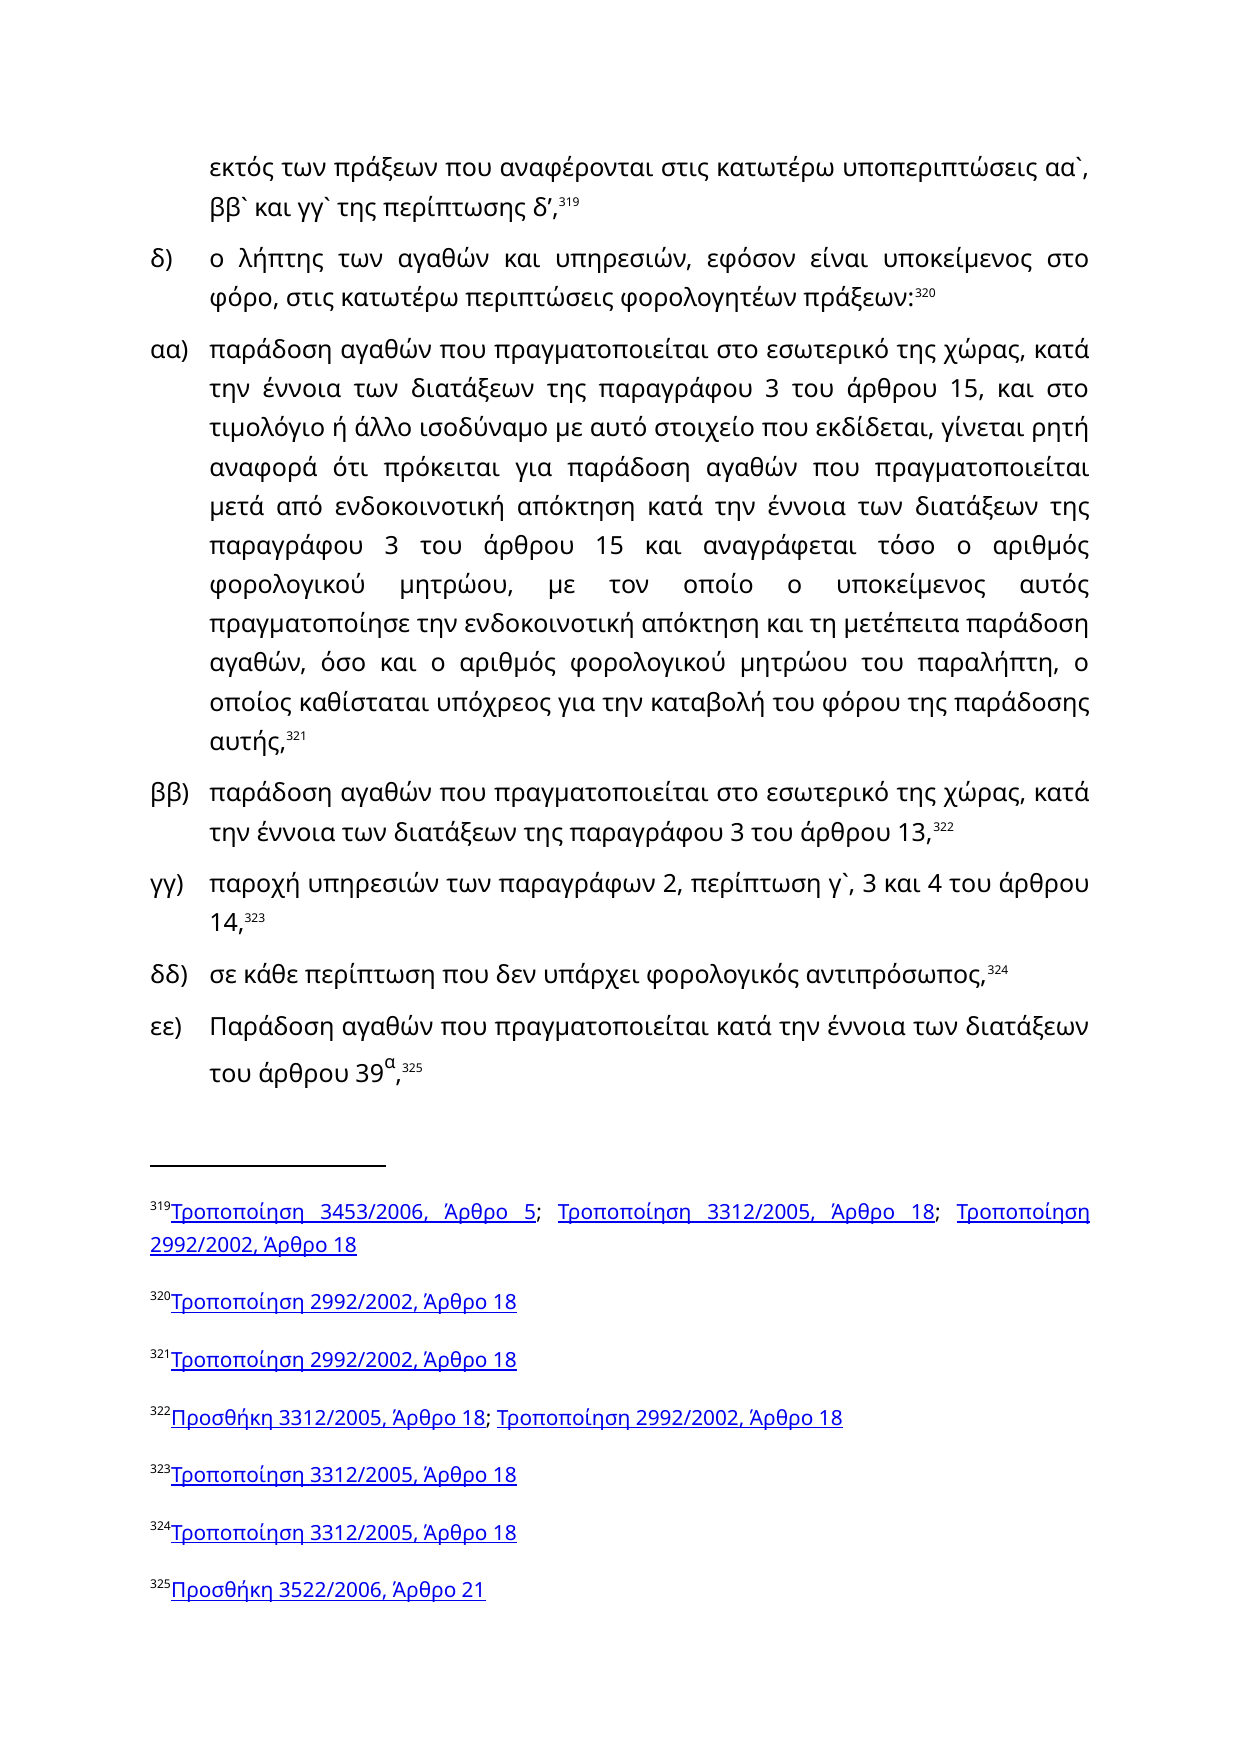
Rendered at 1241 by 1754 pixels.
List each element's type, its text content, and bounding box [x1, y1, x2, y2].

text Τροποποίηση 3312/2005, Άρθρο 18 [150, 1518, 1090, 1546]
list δδ) σε κάθε περίπτωση που δεν υπάρχει φορολογικός αντιπρόσωπος, [150, 957, 1090, 991]
list εκτός των πράξεων που αναφέρονται στις κατωτέρω υποπεριπτώσεις αα`, ββ` και γγ` της περίπτωσης δ’, [150, 150, 1090, 223]
text Τροποποίηση 3312/2005, Άρθρο 18 [150, 1460, 1090, 1489]
text Τροποποίηση 3453/2006, Άρθρο 5; Τροποποίηση 3312/2005, Άρθρο 18; Τροποποίηση 2992/2002, Άρθρο 18 [150, 1197, 1090, 1258]
list δ) ο λήπτης των αγαθών και υπηρεσιών, εφόσον είναι υποκείμενος στο φόρο, στις κατωτέρω περιπτώσεις φορολογητέων πράξεων: [150, 241, 1090, 314]
text Τροποποίηση 2992/2002, Άρθρο 18 [150, 1287, 1090, 1316]
list εε) Παράδοση αγαθών που πραγματοποιείται κατά την έννοια των διατάξεων του άρθρου 39α, [150, 1008, 1090, 1091]
list γγ) παροχή υπηρεσιών των παραγράφων 2, περίπτωση γ`, 3 και 4 του άρθρου 14, [150, 866, 1090, 939]
text Προσθήκη 3312/2005, Άρθρο 18; Τροποποίηση 2992/2002, Άρθρο 18 [150, 1403, 1090, 1431]
list αα) παράδοση αγαθών που πραγματοποιείται στο εσωτερικό της χώρας, κατά την έννοια των διατάξεων της παραγράφου 3 του άρθρου 15, και στο τιμολόγιο ή άλλο ισοδύναμο με αυτό στοιχείο που εκδίδεται, γίνεται ρητή αναφορά ότι πρόκειται για παράδοση αγαθών που πραγματοποιείται μετά από ενδοκοινοτική απόκτηση κατά την έννοια των διατάξεων της παραγράφου 3 του άρθρου 15 και αναγράφεται τόσο ο αριθμός φορολογικού μητρώου, με τον οποίο ο υποκείμενος αυτός πραγματοποίησε την ενδοκοινοτική απόκτηση και τη μετέπειτα παράδοση αγαθών, όσο και ο αριθμός φορολογικού μητρώου του παραλήπτη, ο οποίος καθίσταται υπόχρεος για την καταβολή του φόρου της παράδοσης αυτής, [150, 332, 1090, 757]
list ββ) παράδοση αγαθών που πραγματοποιείται στο εσωτερικό της χώρας, κατά την έννοια των διατάξεων της παραγράφου 3 του άρθρου 13, [150, 775, 1090, 848]
text Τροποποίηση 2992/2002, Άρθρο 18 [150, 1345, 1090, 1373]
text Προσθήκη 3522/2006, Άρθρο 21 [150, 1576, 1090, 1604]
